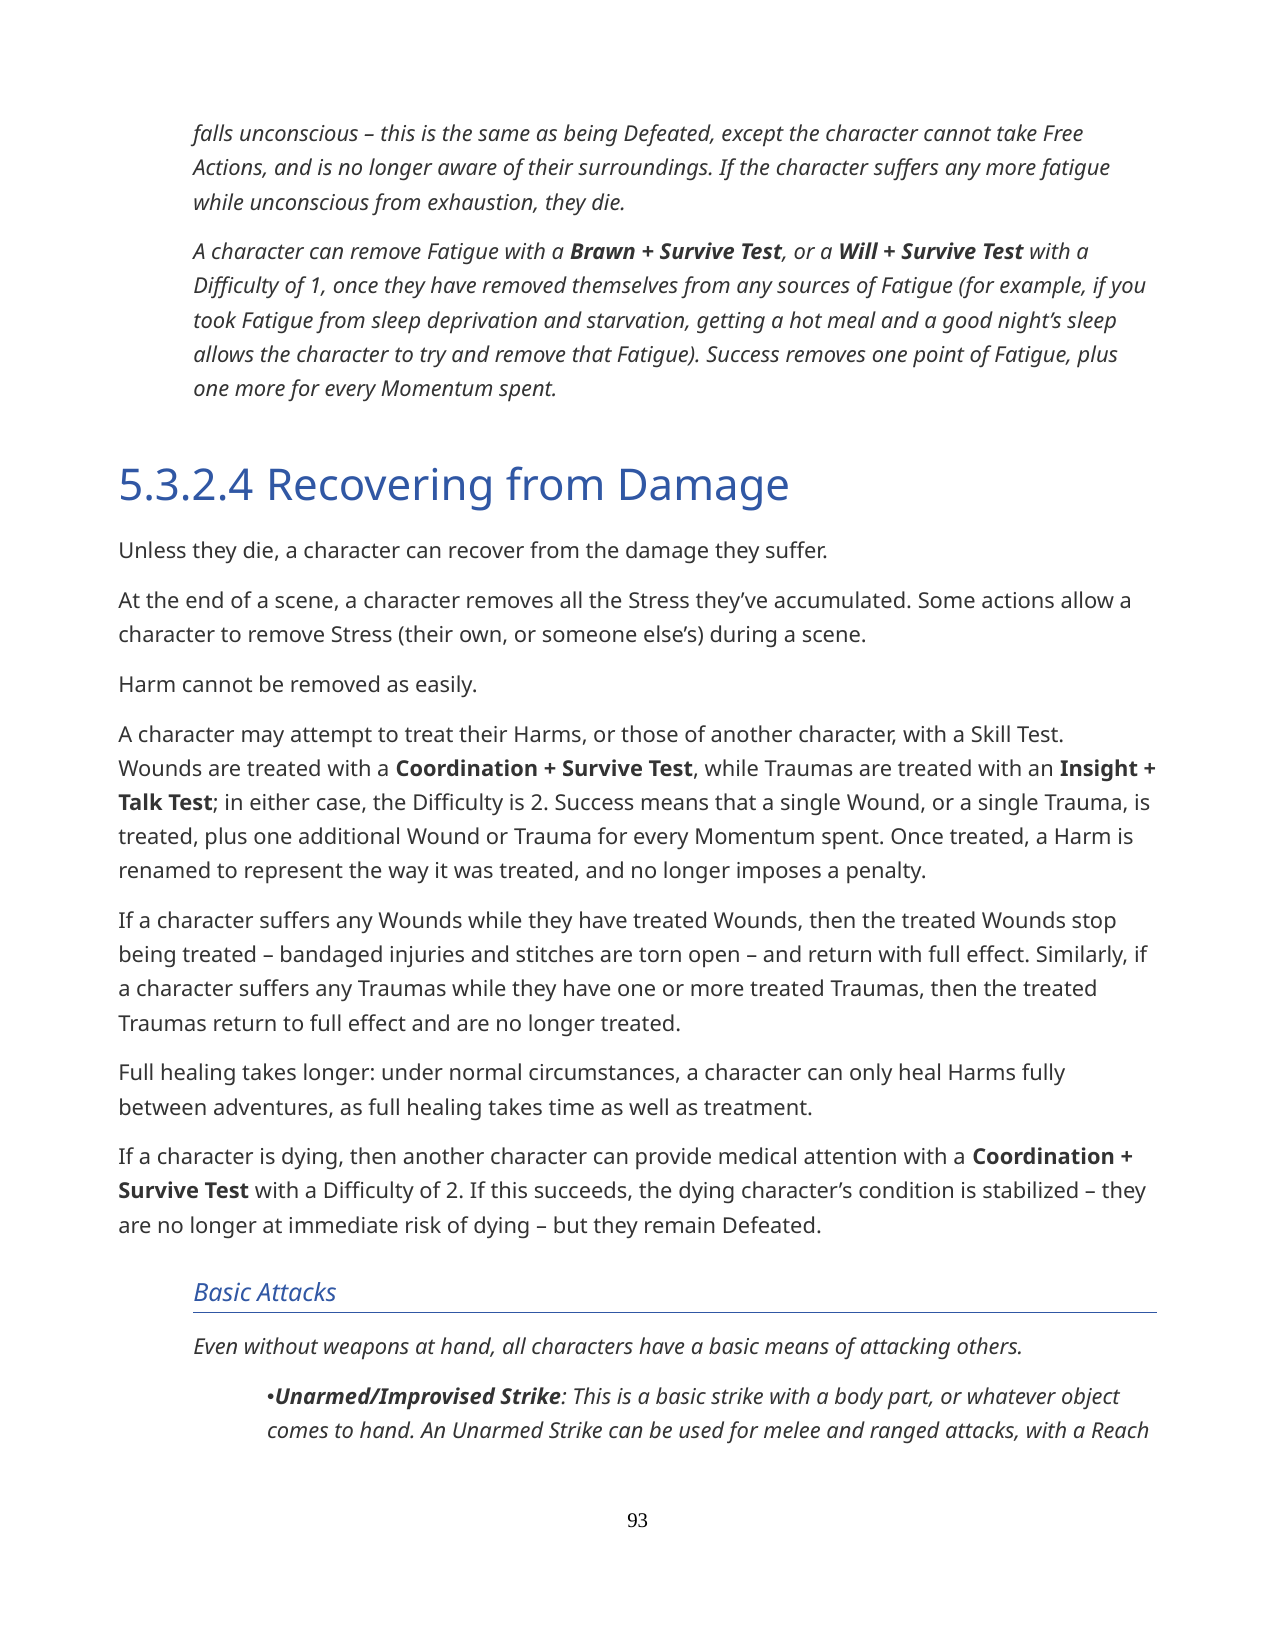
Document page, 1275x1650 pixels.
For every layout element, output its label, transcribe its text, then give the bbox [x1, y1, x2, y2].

subtitle Recovering from Damage [118, 454, 1157, 513]
text Full healing takes longer: under normal circumstances, a character can only heal Harms fully between adventures, as full healing takes time as well as treatment. [118, 1057, 1157, 1121]
subtitle Basic Attacks [193, 1275, 1157, 1312]
text A character can remove Fatigue with a Brawn + Survive Test, or a Will + Survive Test with a Difficulty of 1, once they have removed themselves from any sources of Fatigue (for example, if you took Fatigue from sleep deprivation and starvation, getting a hot meal and a good night’s sleep allows the character to try and remove that Fatigue). Success removes one point of Fatigue, plus one more for every Momentum spent. [193, 236, 1157, 403]
text falls unconscious – this is the same as being Defeated, except the character cannot take Free Actions, and is no longer aware of their surroundings. If the character suffers any more fatigue while unconscious from exhaustion, they die. [193, 118, 1157, 216]
text Unless they die, a character can recover from the damage they suffer. [118, 535, 1157, 565]
list Unarmed/Improvised Strike: This is a basic strike with a body part, or whatever object comes to hand. An Unarmed Strike can be used for melee and ranged attacks, with a Reach [193, 1381, 1157, 1445]
text Harm cannot be removed as easily. [118, 669, 1157, 699]
text Even without weapons at hand, all characters have a basic means of attacking others. [193, 1331, 1157, 1361]
text If a character is dying, then another character can provide medical attention with a Coordination + Survive Test with a Difficulty of 2. If this succeeds, the dying character’s condition is stabilized – they are no longer at immediate risk of dying – but they remain Defeated. [118, 1141, 1157, 1239]
text A character may attempt to treat their Harms, or those of another character, with a Skill Test. Wounds are treated with a Coordination + Survive Test, while Traumas are treated with an Insight + Talk Test; in either case, the Difficulty is 2. Success means that a single Wound, or a single Trauma, is treated, plus one additional Wound or Trauma for every Momentum spent. Once treated, a Harm is renamed to represent the way it was treated, and no longer imposes a penalty. [118, 719, 1157, 885]
text At the end of a scene, a character removes all the Stress they’ve accumulated. Some actions allow a character to remove Stress (their own, or someone else’s) during a scene. [118, 585, 1157, 649]
text If a character suffers any Wounds while they have treated Wounds, then the treated Wounds stop being treated – bandaged injuries and stitches are torn open – and return with full effect. Similarly, if a character suffers any Traumas while they have one or more treated Traumas, then the treated Traumas return to full effect and are no longer treated. [118, 905, 1157, 1037]
